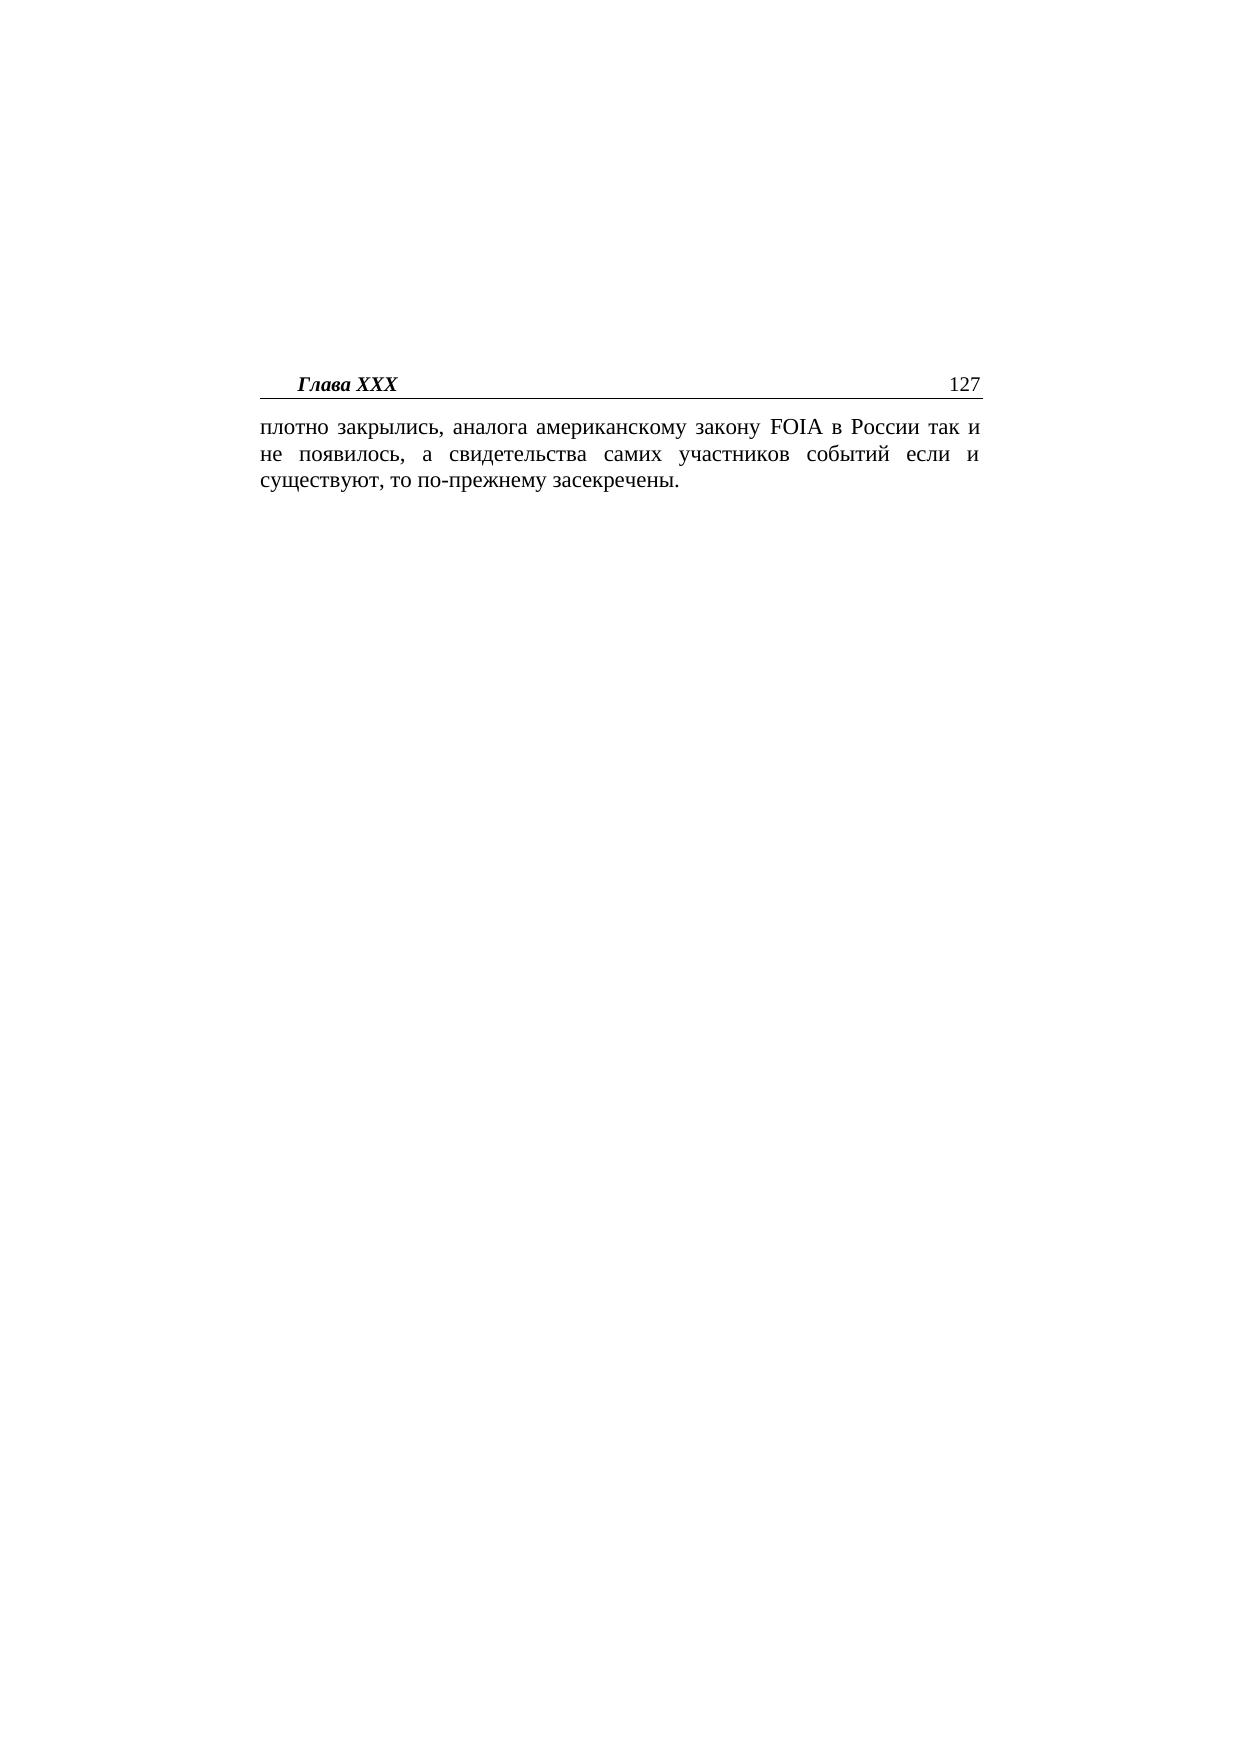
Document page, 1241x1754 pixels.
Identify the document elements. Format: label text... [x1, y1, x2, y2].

text плотно закрылись, аналога американскому закону FOIA в России так и не появилось, а свидетельства самих участников событий если и существуют, то по-прежнему засекречены. [260, 413, 980, 492]
